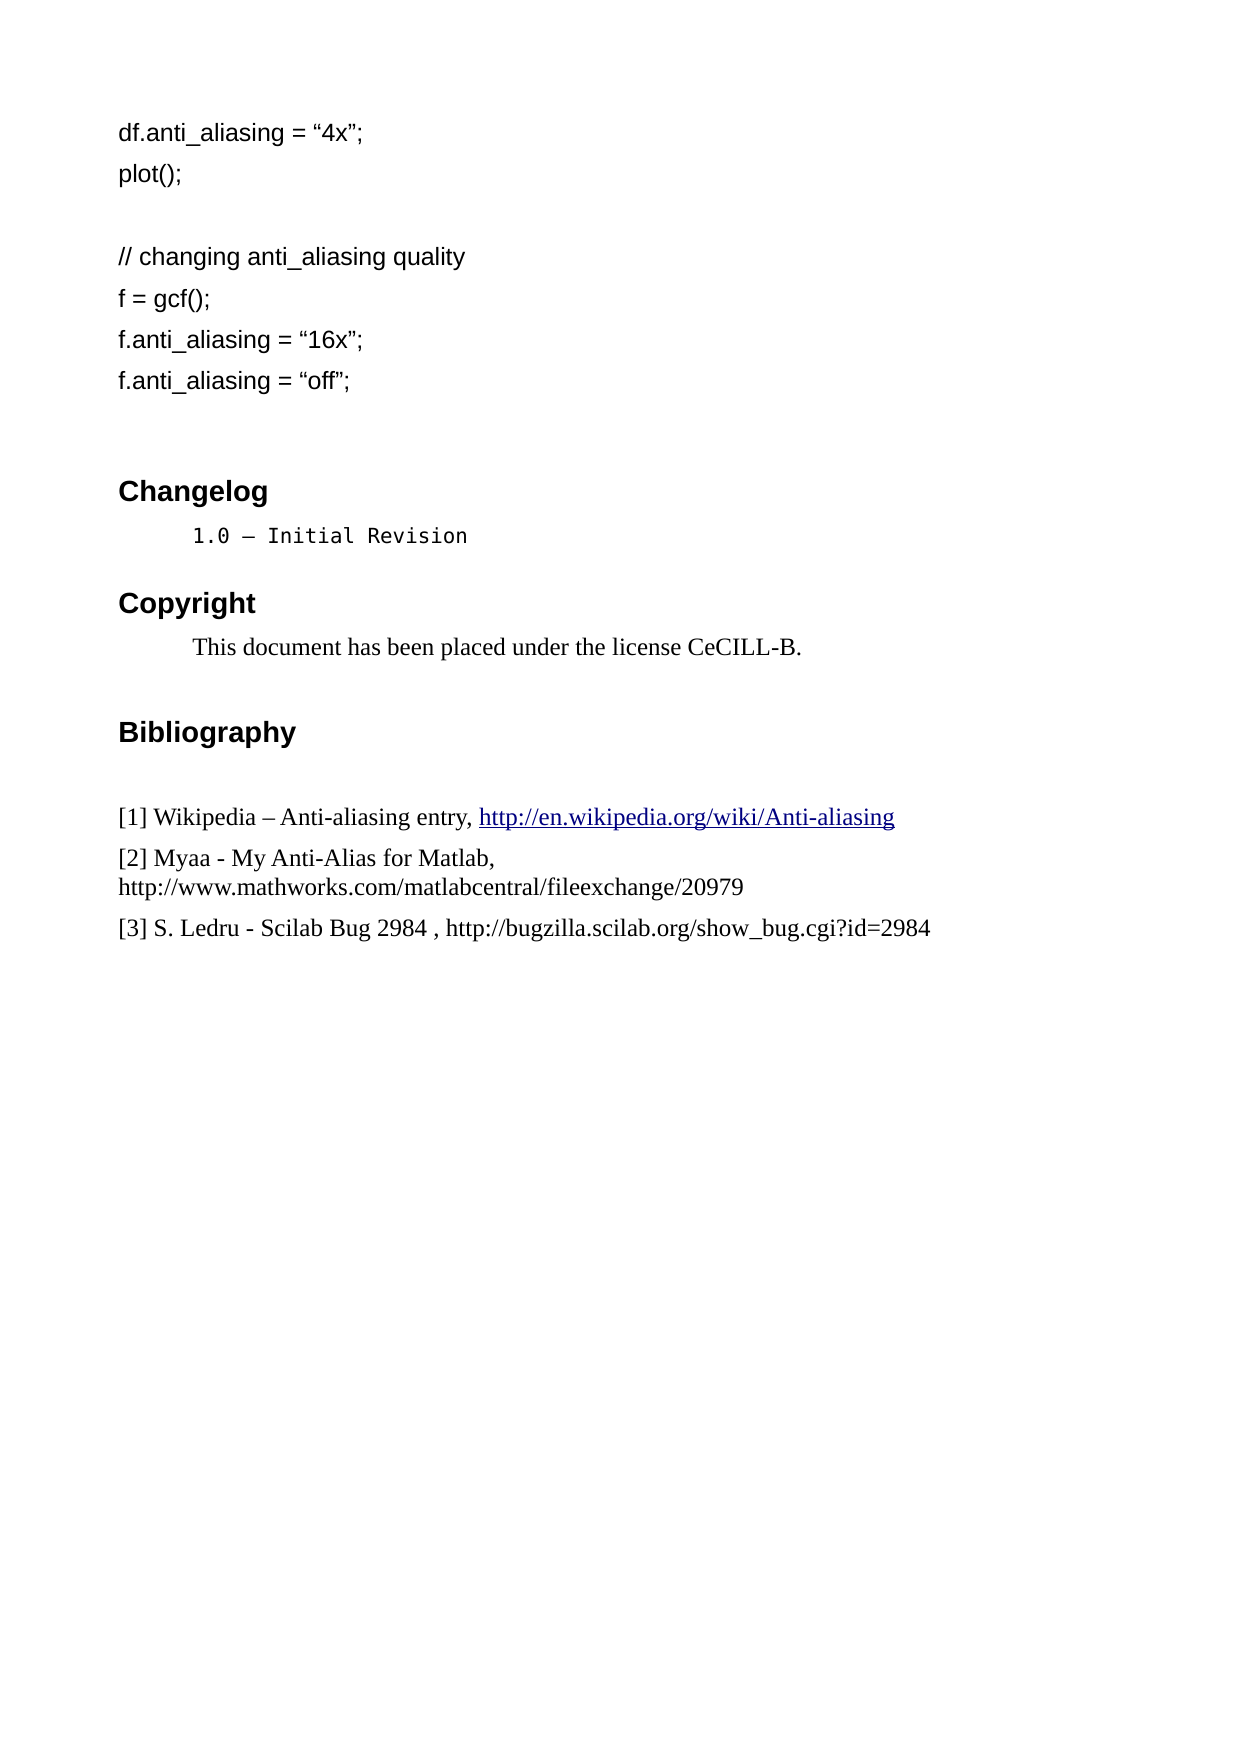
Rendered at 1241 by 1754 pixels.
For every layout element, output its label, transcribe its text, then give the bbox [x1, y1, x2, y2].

text f.anti_aliasing = “16x”; [118, 325, 1122, 353]
text df.anti_aliasing = “4x”; [118, 118, 1122, 147]
text 1.0 – Initial Revision [118, 520, 1122, 549]
text // changing anti_aliasing quality [118, 242, 1122, 271]
text plot(); [118, 159, 1122, 188]
subtitle Copyright [118, 586, 1122, 620]
text [1] Wikipedia – Anti-aliasing entry, http://en.wikipedia.org/wiki/Anti-aliasing [118, 802, 1122, 831]
text [2] Myaa - My Anti-Alias for Matlab, http://www.mathworks.com/matlabcentral/fileexchange/20979 [118, 843, 1122, 901]
subtitle Changelog [118, 474, 1122, 507]
text f.anti_aliasing = “off”; [118, 366, 1122, 395]
subtitle Bibliography [118, 715, 1122, 748]
text f = gcf(); [118, 283, 1122, 312]
text This document has been placed under the license CeCILL-B. [118, 632, 1122, 661]
text [3] S. Ledru - Scilab Bug 2984 , http://bugzilla.scilab.org/show_bug.cgi?id=2984 [118, 913, 1122, 942]
